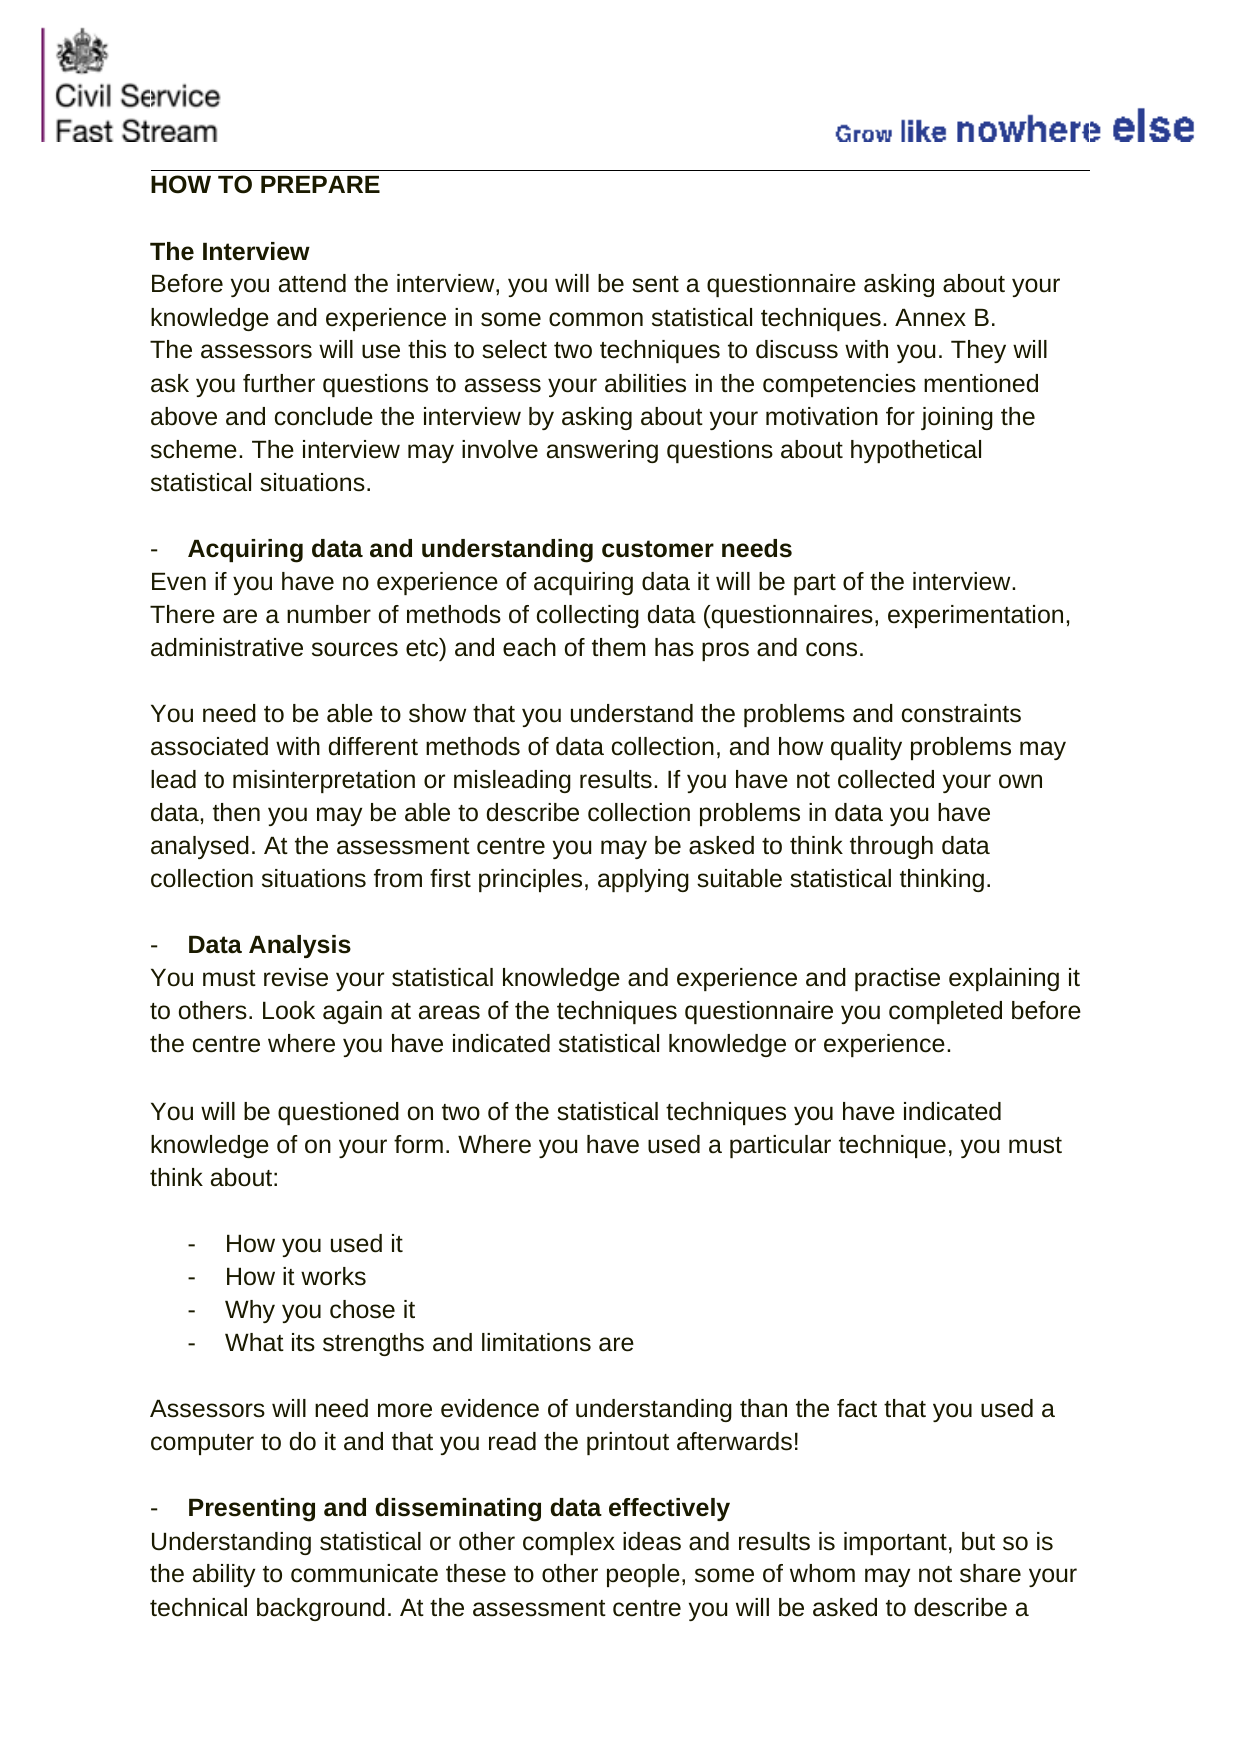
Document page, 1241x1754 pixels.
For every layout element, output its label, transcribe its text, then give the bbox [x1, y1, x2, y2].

text computer to do it and that you read the printout afterwards! [150, 1427, 1090, 1456]
text lead to misinterpretation or misleading results. If you have not collected your own [150, 765, 1090, 793]
text Even if you have no experience of acquiring data it will be part of the interview. There are a number of methods of collecting data (questionnaires, experimentation, [150, 567, 1090, 628]
list Data Analysis [150, 930, 1090, 959]
text associated with different methods of data collection, and how quality problems may [150, 732, 1090, 761]
text You need to be able to show that you understand the problems and constraints [150, 699, 1090, 727]
text analysed. At the assessment centre you may be asked to think through data [150, 831, 1090, 859]
text Understanding statistical or other complex ideas and results is important, but so is [150, 1526, 1090, 1555]
text technical background. At the assessment centre you will be asked to describe a [150, 1592, 1090, 1621]
text HOW TO PREPARE [150, 170, 1090, 199]
list How it works [187, 1262, 1090, 1291]
text the ability to communicate these to other people, some of whom may not share your [150, 1559, 1090, 1588]
text Assessors will need more evidence of understanding than the fact that you used a [150, 1394, 1090, 1423]
text You must revise your statistical knowledge and experience and practise explaining it [150, 963, 1090, 992]
text The Interview Before you attend the interview, you will be sent a questionnaire asking about your [150, 203, 1090, 298]
list Why you chose it [187, 1295, 1090, 1324]
text data, then you may be able to describe collection problems in data you have [150, 798, 1090, 827]
text The assessors will use this to select two techniques to discuss with you. They will ask you further questions to assess your abilities in the competencies mentioned above and conclude the interview by asking about your motivation for joining the scheme. The interview may involve answering questions about hypothetical statistical situations. [150, 336, 1090, 529]
text knowledge and experience in some common statistical techniques. Annex B. [150, 302, 1090, 331]
list Presenting and disseminating data effectively [150, 1493, 1090, 1522]
text to others. Look again at areas of the techniques questionnaire you completed before the centre where you have indicated statistical knowledge or experience. [150, 996, 1090, 1093]
list What its strengths and limitations are [187, 1328, 1090, 1390]
text You will be questioned on two of the statistical techniques you have indicated [150, 1097, 1090, 1126]
list Acquiring data and understanding customer needs [150, 534, 1090, 562]
text collection situations from first principles, applying suitable statistical thinking. [150, 864, 1090, 926]
text administrative sources etc) and each of them has pros and cons. [150, 633, 1090, 694]
text knowledge of on your form. Where you have used a particular technique, you must think about: [150, 1130, 1090, 1225]
list How you used it [187, 1229, 1090, 1258]
